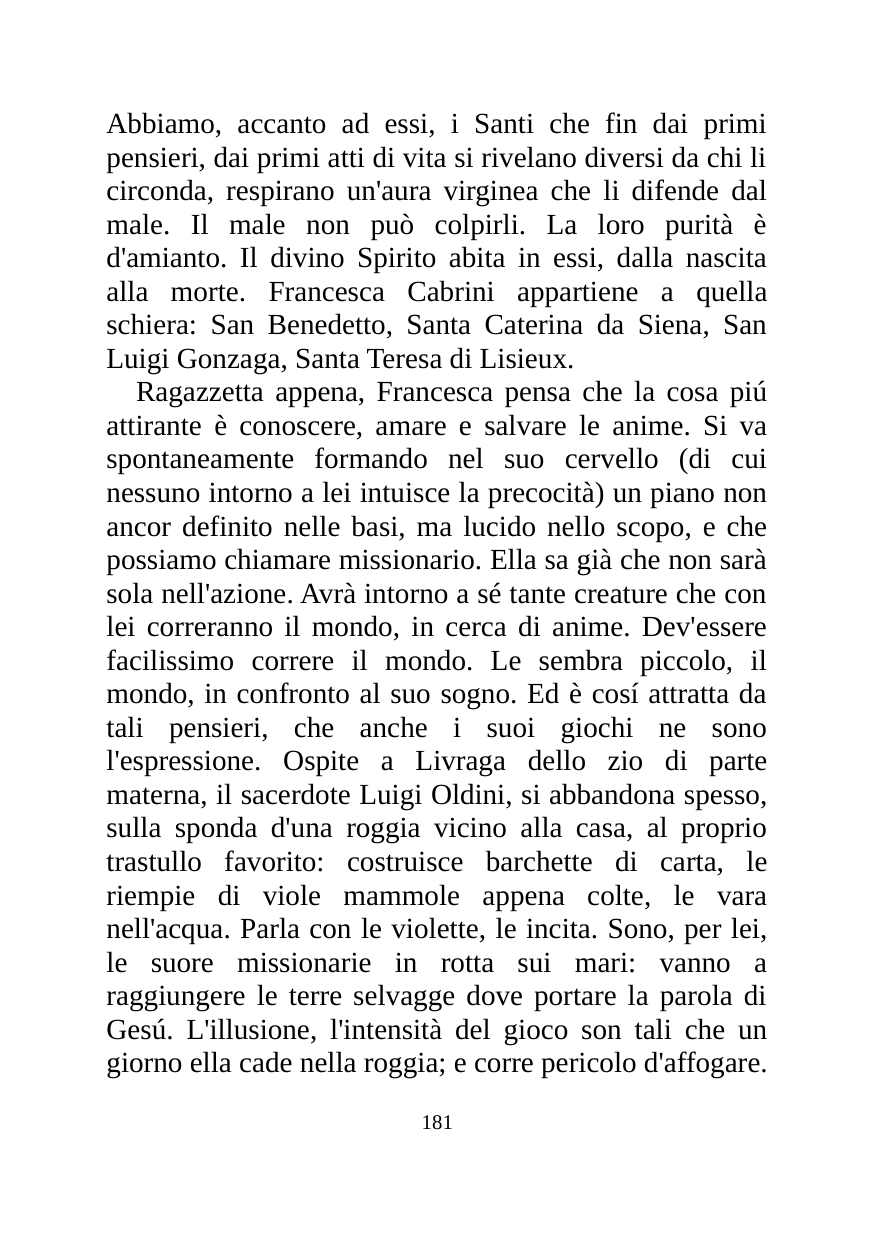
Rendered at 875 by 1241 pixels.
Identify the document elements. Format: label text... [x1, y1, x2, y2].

text Abbiamo, accanto ad essi, i Santi che fin dai primi pensieri, dai primi atti di vita si rivelano diversi da chi li circonda, respirano un'aura virginea che li difende dal male. Il male non può colpirli. La loro purità è d'amianto. Il divino Spirito abita in essi, dalla nascita alla morte. Francesca Cabrini appartiene a quella schiera: San Benedetto, Santa Caterina da Siena, San Luigi Gonzaga, Santa Teresa di Lisieux. [106, 106, 768, 374]
text Ragazzetta appena, Francesca pensa che la cosa piú attirante è conoscere, amare e salvare le anime. Si va spontaneamente formando nel suo cervello (di cui nessuno intorno a lei intuisce la precocità) un piano non ancor definito nelle basi, ma lucido nello scopo, e che possiamo chiamare missionario. Ella sa già che non sarà sola nell'azione. Avrà intorno a sé tante creature che con lei correranno il mondo, in cerca di anime. Dev'essere facilissimo correre il mondo. Le sembra piccolo, il mondo, in confronto al suo sogno. Ed è cosí attratta da tali pensieri, che anche i suoi giochi ne sono l'espressione. Ospite a Livraga dello zio di parte materna, il sacerdote Luigi Oldini, si abbandona spesso, sulla sponda d'una roggia vicino alla casa, al proprio trastullo favorito: costruisce barchette di carta, le riempie di viole mammole appena colte, le vara nell'acqua. Parla con le violette, le incita. Sono, per lei, le suore missionarie in rotta sui mari: vanno a raggiungere le terre selvagge dove portare la parola di Gesú. L'illusione, l'intensità del gioco son tali che un giorno ella cade nella roggia; e corre pericolo d'affogare. [106, 374, 768, 1079]
